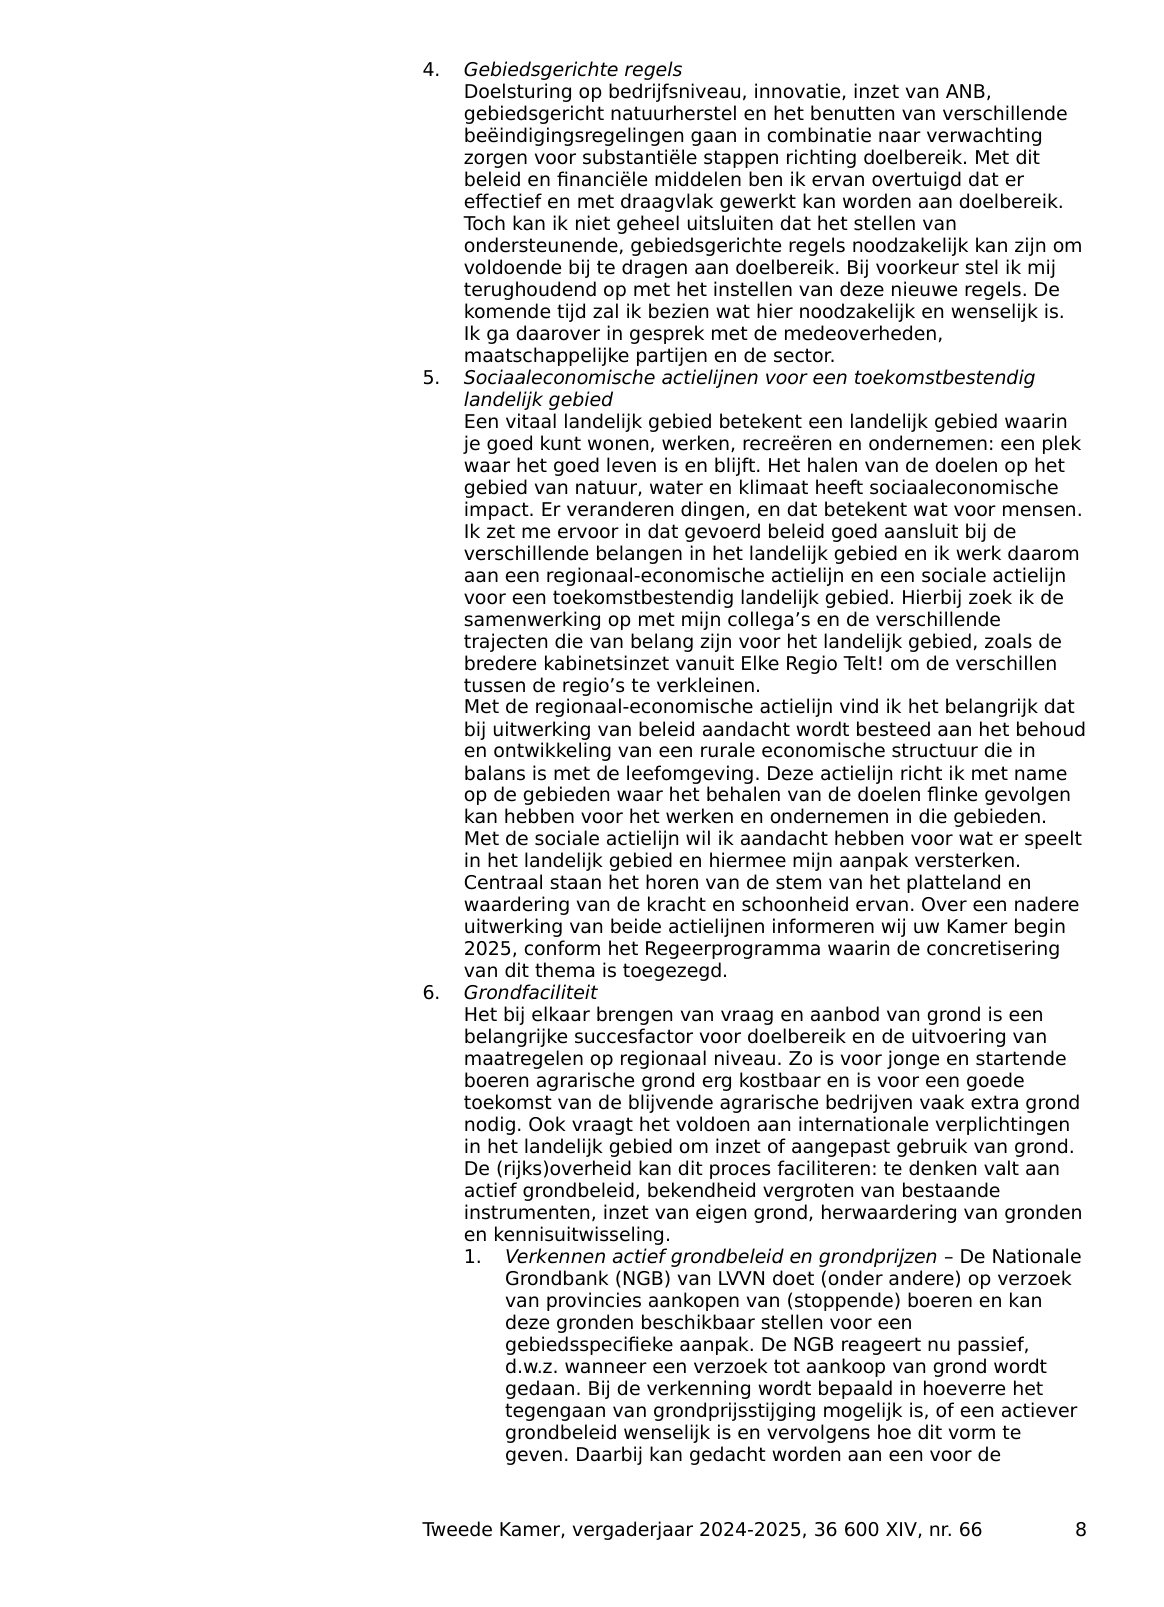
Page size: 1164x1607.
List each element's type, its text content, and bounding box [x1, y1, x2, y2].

text Met de regionaal-economische actielijn vind ik het belangrijk dat bij uitwerking van beleid aandacht wordt besteed aan het behoud en ontwikkeling van een rurale economische structuur die in balans is met de leefomgeving. Deze actielijn richt ik met name op de gebieden waar het behalen van de doelen flinke gevolgen kan hebben voor het werken en ondernemen in die gebieden. Met de sociale actielijn wil ik aandacht hebben voor wat er speelt in het landelijk gebied en hiermee mijn aanpak versterken. Centraal staan het horen van de stem van het platteland en waardering van de kracht en schoonheid ervan. Over een nadere uitwerking van beide actielijnen informeren wij uw Kamer begin 2025, conform het Regeerprogramma waarin de concretisering van dit thema is toegezegd. [464, 696, 1087, 982]
text Het bij elkaar brengen van vraag en aanbod van grond is een belangrijke succesfactor voor doelbereik en de uitvoering van maatregelen op regionaal niveau. Zo is voor jonge en startende boeren agrarische grond erg kostbaar en is voor een goede toekomst van de blijvende agrarische bedrijven vaak extra grond nodig. Ook vraagt het voldoen aan internationale verplichtingen in het landelijk gebied om inzet of aangepast gebruik van grond. De (rijks)overheid kan dit proces faciliteren: te denken valt aan actief grondbeleid, bekendheid vergroten van bestaande instrumenten, inzet van eigen grond, herwaardering van gronden en kennisuitwisseling. [464, 1004, 1087, 1246]
text Een vitaal landelijk gebied betekent een landelijk gebied waarin je goed kunt wonen, werken, recreëren en ondernemen: een plek waar het goed leven is en blijft. Het halen van de doelen op het gebied van natuur, water en klimaat heeft sociaaleconomische impact. Er veranderen dingen, en dat betekent wat voor mensen. Ik zet me ervoor in dat gevoerd beleid goed aansluit bij de verschillende belangen in het landelijk gebied en ik werk daarom aan een regionaal-economische actielijn en een sociale actielijn voor een toekomstbestendig landelijk gebied. Hierbij zoek ik de samenwerking op met mijn collega’s en de verschillende trajecten die van belang zijn voor het landelijk gebied, zoals de bredere kabinetsinzet vanuit Elke Regio Telt! om de verschillen tussen de regio’s te verkleinen. [464, 411, 1087, 696]
text 4. Gebiedsgerichte regels [422, 59, 1087, 81]
text 5. Sociaaleconomische actielijnen voor een toekomstbestendig landelijk gebied [422, 367, 1087, 411]
text 6. Grondfaciliteit [422, 982, 1087, 1004]
text 1. Verkennen actief grondbeleid en grondprijzen – De Nationale Grondbank (NGB) van LVVN doet (onder andere) op verzoek van provincies aankopen van (stoppende) boeren en kan deze gronden beschikbaar stellen voor een gebiedsspecifieke aanpak. De NGB reageert nu passief, d.w.z. wanneer een verzoek tot aankoop van grond wordt gedaan. Bij de verkenning wordt bepaald in hoeverre het tegengaan van grondprijsstijging mogelijk is, of een actiever grondbeleid wenselijk is en vervolgens hoe dit vorm te geven. Daarbij kan gedacht worden aan een voor de [464, 1246, 1087, 1466]
text Doelsturing op bedrijfsniveau, innovatie, inzet van ANB, gebiedsgericht natuurherstel en het benutten van verschillende beëindigingsregelingen gaan in combinatie naar verwachting zorgen voor substantiële stappen richting doelbereik. Met dit beleid en financiële middelen ben ik ervan overtuigd dat er effectief en met draagvlak gewerkt kan worden aan doelbereik. [464, 81, 1087, 213]
text Toch kan ik niet geheel uitsluiten dat het stellen van ondersteunende, gebiedsgerichte regels noodzakelijk kan zijn om voldoende bij te dragen aan doelbereik. Bij voorkeur stel ik mij terughoudend op met het instellen van deze nieuwe regels. De komende tijd zal ik bezien wat hier noodzakelijk en wenselijk is. Ik ga daarover in gesprek met de medeoverheden, maatschappelijke partijen en de sector. [464, 213, 1087, 367]
